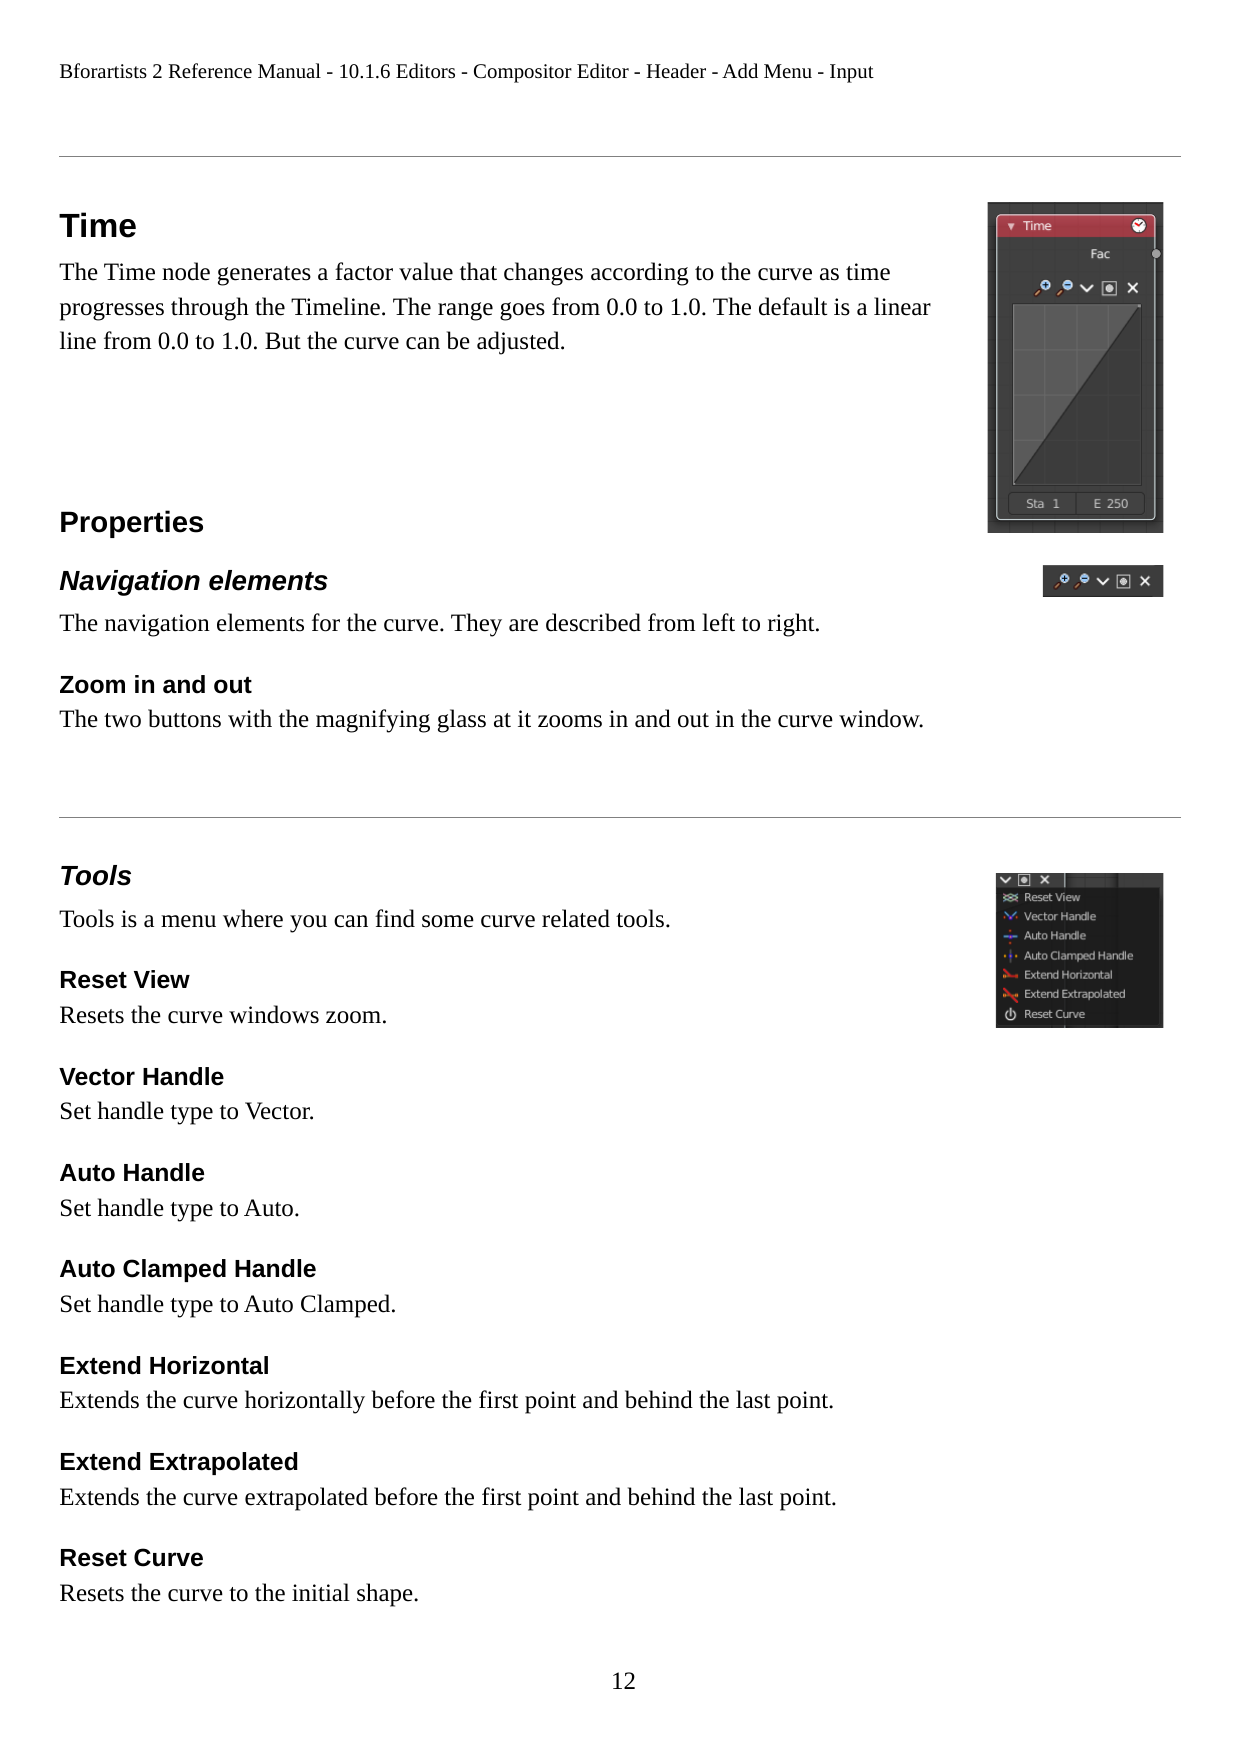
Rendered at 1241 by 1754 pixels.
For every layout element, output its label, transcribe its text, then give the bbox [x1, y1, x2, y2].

subtitle Time [59, 206, 987, 245]
subtitle Extend Extrapolated [59, 1447, 1181, 1476]
subtitle Navigation elements [59, 564, 1181, 596]
text Set handle type to Vector. [59, 1096, 1181, 1125]
subtitle Auto Clamped Handle [59, 1254, 1181, 1283]
subtitle [1164, 965, 1181, 994]
subtitle Zoom in and out [59, 670, 1181, 698]
picture [1042, 565, 1164, 597]
text The Time node generates a factor value that changes according to the curve as time progresses through the Timeline. The range goes from 0.0 to 1.0. The default is a linear line from 0.0 to 1.0. But the curve can be adjusted. [59, 257, 987, 355]
subtitle Tools [59, 859, 1181, 891]
text The navigation elements for the curve. They are described from left to right. [59, 608, 1181, 637]
text Resets the curve to the initial shape. [59, 1578, 1181, 1607]
text Extends the curve horizontally before the first point and behind the last point. [59, 1386, 1181, 1414]
text Set handle type to Auto. [59, 1193, 1181, 1222]
text Set handle type to Auto Clamped. [59, 1289, 1181, 1318]
subtitle Reset View [59, 965, 995, 994]
subtitle [1164, 206, 1181, 245]
text Resets the curve windows zoom. [59, 1000, 1181, 1029]
subtitle Vector Handle [59, 1062, 1181, 1090]
subtitle Properties [59, 505, 1181, 539]
text The two buttons with the magnifying glass at it zooms in and out in the curve window. [59, 704, 1181, 733]
text Tools is a menu where you can find some curve related tools. [59, 904, 995, 932]
text Extends the curve extrapolated before the first point and behind the last point. [59, 1482, 1181, 1511]
picture [995, 873, 1164, 1028]
subtitle Auto Handle [59, 1158, 1181, 1187]
subtitle Extend Horizontal [59, 1351, 1181, 1379]
picture [987, 202, 1164, 533]
subtitle Reset Curve [59, 1543, 1181, 1572]
